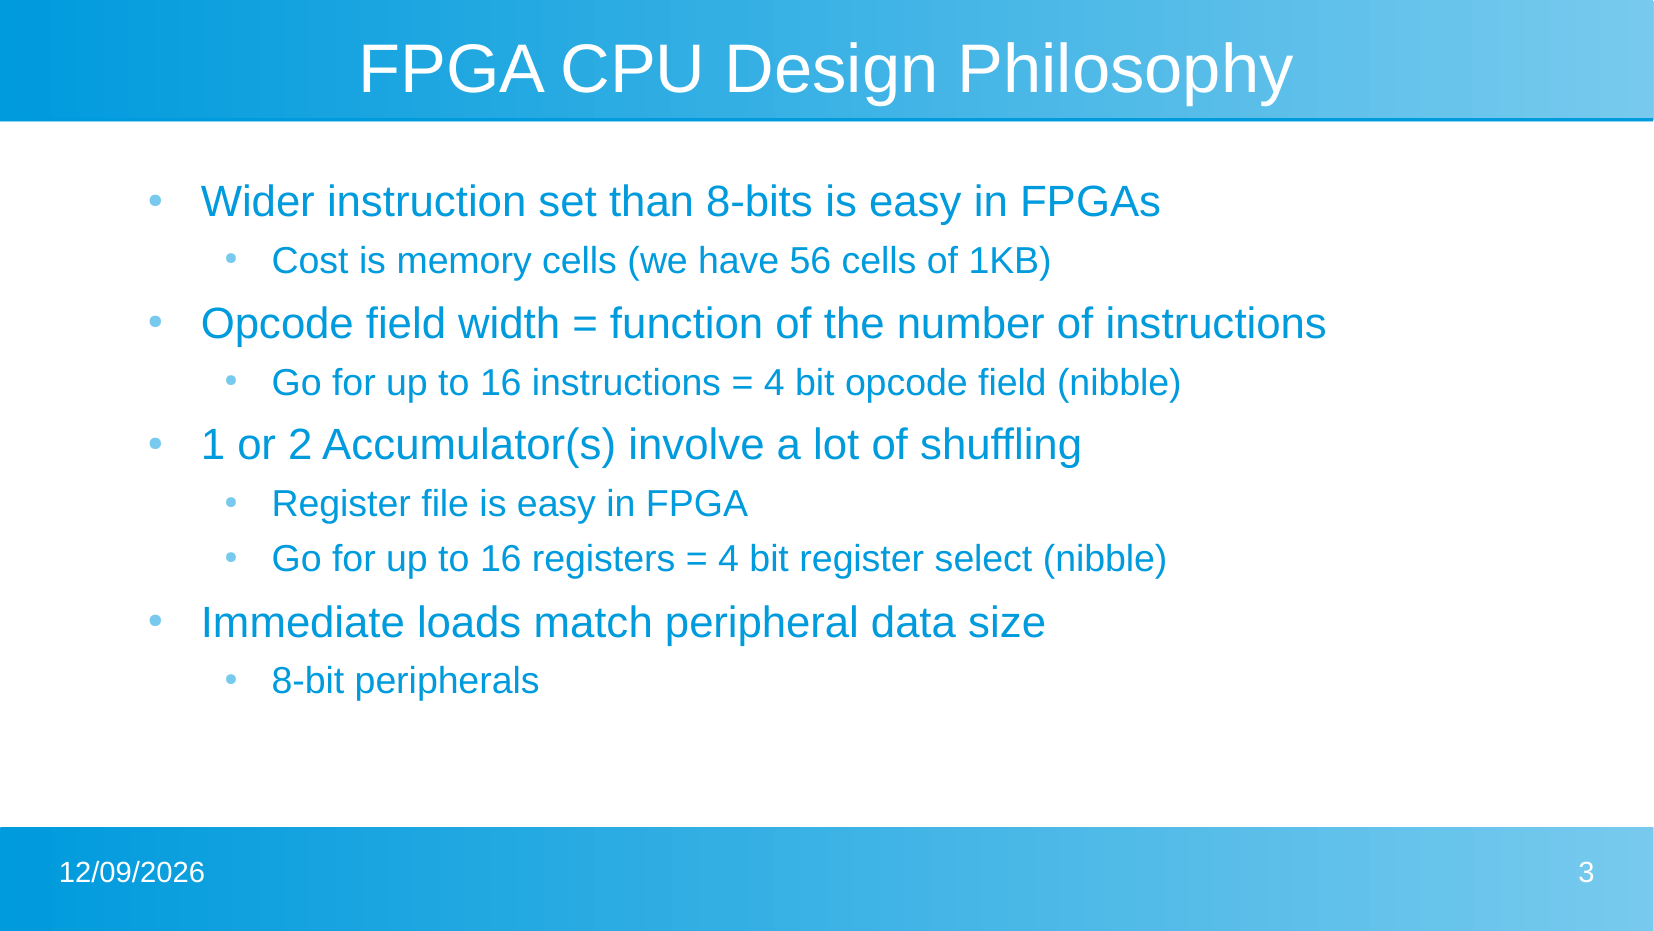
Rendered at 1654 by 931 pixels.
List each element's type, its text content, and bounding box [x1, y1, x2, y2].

title FPGA CPU Design Philosophy [59, 29, 1595, 108]
list Wider instruction set than 8-bits is easy in FPGAs Cost is memory cells (we have 56 cells of 1KB) Opcode field width = function of the number of instructions Go for up to 16 instructions = 4 bit opcode field (nibble) 1 or 2 Accumulator(s) involve a lot of shuffling Register file is easy in FPGA Go for up to 16 registers = 4 bit register select (nibble) Immediate loads match peripheral data size 8-bit peripherals [59, 177, 1595, 768]
